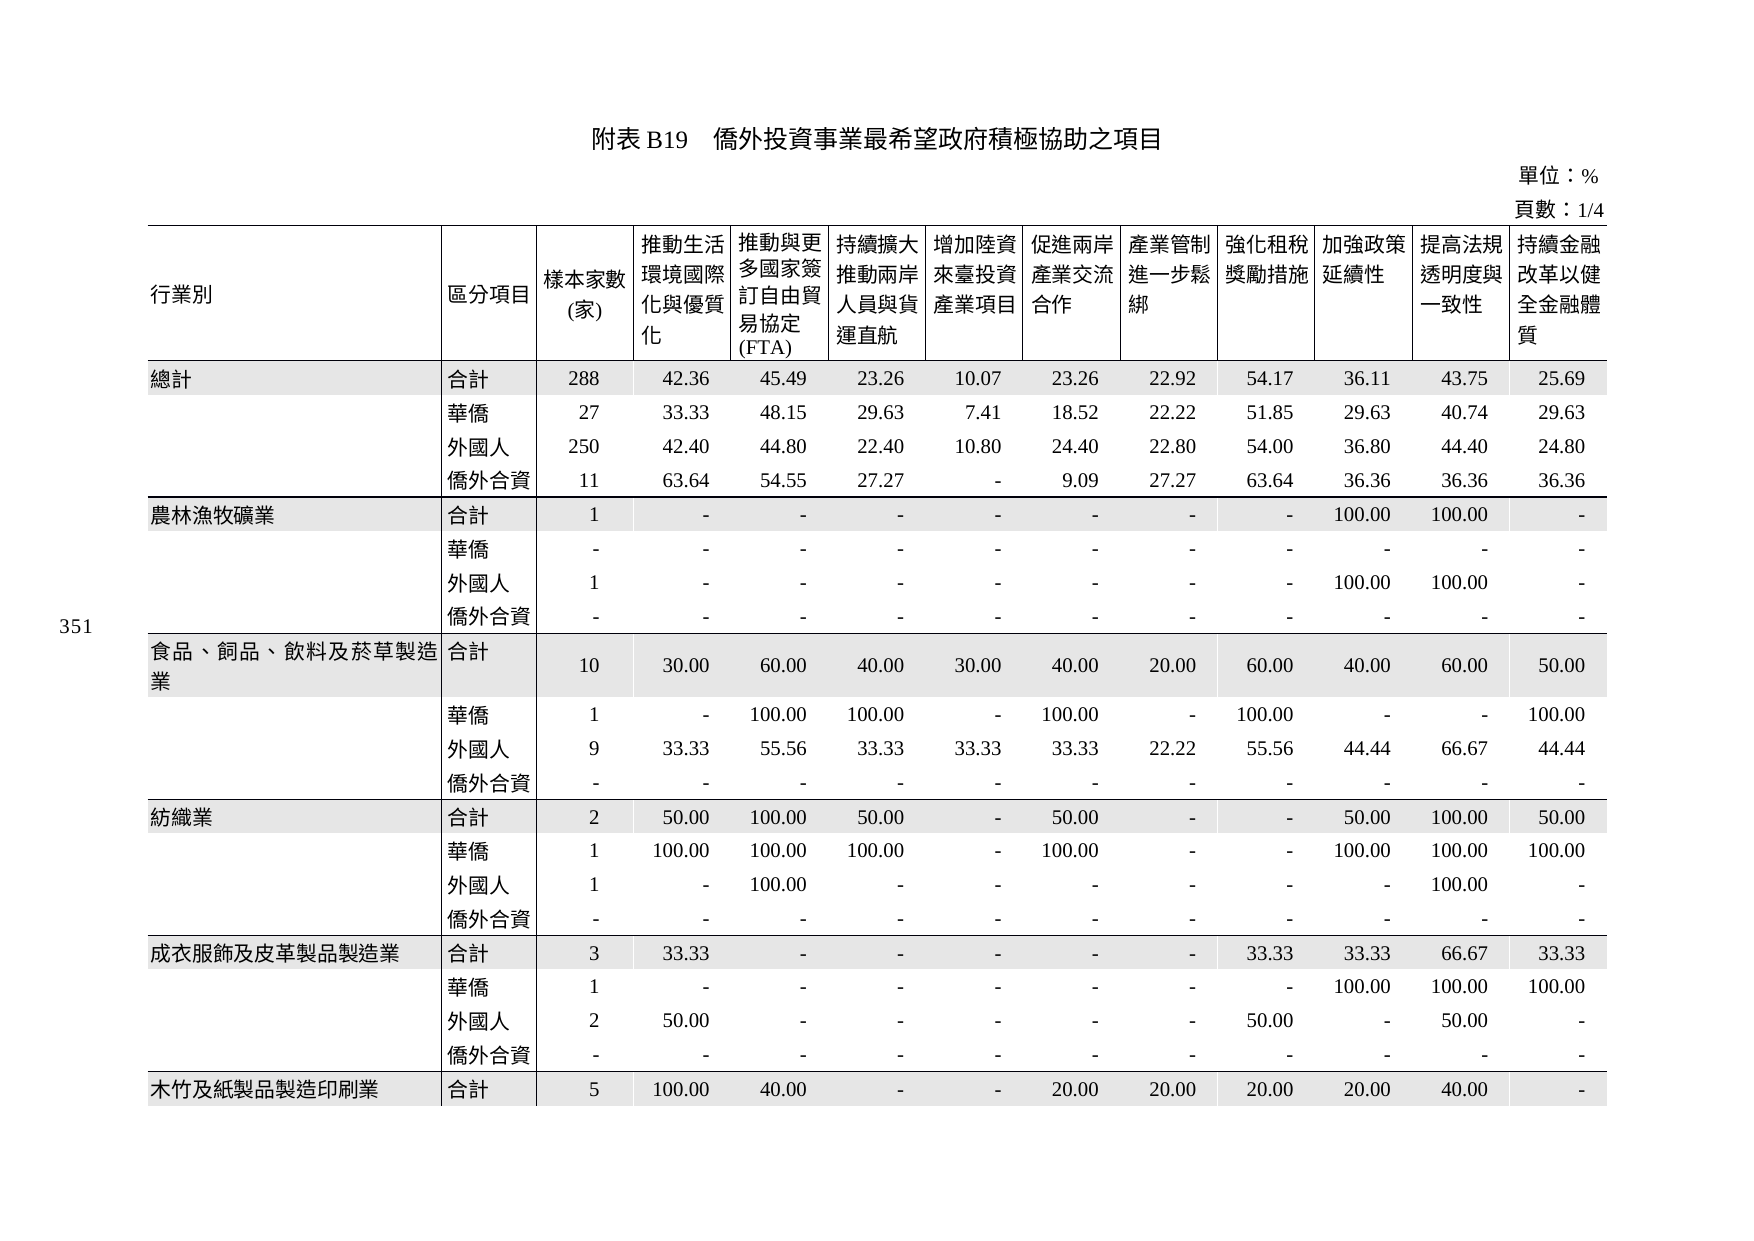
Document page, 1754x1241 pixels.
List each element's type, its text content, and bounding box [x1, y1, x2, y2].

table_cell - [634, 599, 731, 632]
table_cell 1 [537, 698, 633, 731]
table_cell 54.00 [1218, 429, 1315, 463]
table_cell 54.17 [1218, 361, 1315, 395]
table_cell 木竹及紙製品製造印刷業 [148, 1072, 441, 1106]
table_cell - [1218, 765, 1315, 799]
table_cell 100.00 [1315, 834, 1412, 867]
table_cell [148, 1037, 441, 1071]
table_cell 9.09 [1023, 463, 1120, 496]
table_cell 50.00 [634, 800, 731, 833]
table_cell 23.26 [828, 361, 925, 395]
table_cell - [1023, 1037, 1120, 1071]
table_cell - [1315, 867, 1412, 901]
table_cell - [1218, 565, 1315, 599]
table_cell 29.63 [1510, 395, 1607, 429]
table_cell - [1120, 970, 1217, 1003]
table_cell 54.55 [731, 463, 828, 496]
table_cell - [537, 901, 633, 935]
table_cell 外國人 [442, 731, 536, 765]
table_cell - [925, 531, 1023, 565]
table_cell 10.80 [925, 429, 1023, 463]
table_cell 食品、飼品、飲料及菸草製造業 [148, 634, 441, 697]
table_cell 華僑 [442, 698, 536, 731]
table_cell 100.00 [1412, 970, 1509, 1003]
table_cell - [1023, 565, 1120, 599]
table_cell - [925, 565, 1023, 599]
table_cell - [828, 970, 925, 1003]
table_cell 50.00 [1315, 800, 1412, 833]
table_cell 外國人 [442, 565, 536, 599]
table_cell 27 [537, 395, 633, 429]
table_cell - [1023, 765, 1120, 799]
table_cell - [925, 867, 1023, 901]
table_cell - [1412, 531, 1509, 565]
table_cell - [828, 1003, 925, 1037]
table_cell 33.33 [634, 731, 731, 765]
table_cell - [1510, 867, 1607, 901]
table_cell - [634, 565, 731, 599]
table_cell 33.33 [1315, 936, 1412, 969]
table_cell 33.33 [1023, 731, 1120, 765]
table_cell 18.52 [1023, 395, 1120, 429]
table_cell 36.11 [1315, 361, 1412, 395]
table_cell 1 [537, 834, 633, 867]
table_cell - [731, 599, 828, 632]
table_cell 33.33 [634, 395, 731, 429]
table_cell - [634, 1037, 731, 1071]
table_cell - [1023, 1003, 1120, 1037]
table_cell 66.67 [1412, 731, 1509, 765]
table_cell 51.85 [1218, 395, 1315, 429]
table_cell 100.00 [634, 834, 731, 867]
table_cell 總計 [148, 361, 441, 395]
table_cell 樣本家數(家) [537, 226, 633, 360]
table_cell 華僑 [442, 834, 536, 867]
table_cell 48.15 [731, 395, 828, 429]
table_cell 提高法規透明度與一致性 [1413, 226, 1509, 360]
table_cell - [828, 867, 925, 901]
table_cell 20.00 [1315, 1072, 1412, 1106]
table_cell - [1218, 970, 1315, 1003]
table_cell - [828, 1037, 925, 1071]
table_cell - [1315, 1037, 1412, 1071]
table_cell - [925, 698, 1023, 731]
table_cell 成衣服飾及皮革製品製造業 [148, 936, 441, 969]
table_cell - [925, 599, 1023, 632]
table_cell - [731, 901, 828, 935]
table_cell 33.33 [1218, 936, 1315, 969]
table_cell 60.00 [1412, 634, 1509, 697]
table_cell 頁數：1/4 [148, 192, 1607, 225]
table_cell - [731, 765, 828, 799]
table_cell 100.00 [1412, 834, 1509, 867]
table_cell 44.40 [1412, 429, 1509, 463]
table_cell 24.80 [1510, 429, 1607, 463]
table_cell 100.00 [1510, 970, 1607, 1003]
table_cell 100.00 [731, 867, 828, 901]
table_cell - [1120, 834, 1217, 867]
table_cell 288 [537, 361, 633, 395]
table_cell 合計 [442, 634, 536, 697]
table_header 附表B19 僑外投資事業最希望政府積極協助之項目 [148, 118, 1607, 158]
table_cell - [925, 800, 1023, 833]
table_cell [148, 970, 441, 1003]
table_cell 44.44 [1510, 731, 1607, 765]
table_cell - [828, 565, 925, 599]
table_cell - [1510, 531, 1607, 565]
table_cell - [1510, 765, 1607, 799]
table_cell 29.63 [828, 395, 925, 429]
table_cell [148, 834, 441, 867]
table_cell 100.00 [1412, 498, 1509, 531]
table_cell 持續金融改革以健全金融體質 [1510, 226, 1607, 360]
table_cell [148, 463, 441, 496]
table_cell 27.27 [1120, 463, 1217, 496]
table_cell - [1120, 800, 1217, 833]
table_cell 50.00 [634, 1003, 731, 1037]
table_cell - [925, 1037, 1023, 1071]
table_cell 60.00 [1218, 634, 1315, 697]
table_cell - [1023, 531, 1120, 565]
table_cell 36.36 [1315, 463, 1412, 496]
table_cell - [1023, 936, 1120, 969]
table_cell 3 [537, 936, 633, 969]
table_cell 100.00 [1412, 565, 1509, 599]
table_cell 63.64 [1218, 463, 1315, 496]
table_cell 20.00 [1120, 634, 1217, 697]
table_cell 紡織業 [148, 800, 441, 833]
table_cell 45.49 [731, 361, 828, 395]
table_cell - [634, 867, 731, 901]
table_cell - [1510, 565, 1607, 599]
table_cell - [925, 901, 1023, 935]
table_cell 強化租稅獎勵措施 [1218, 226, 1314, 360]
table_cell 33.33 [1510, 936, 1607, 969]
table_cell - [925, 1072, 1023, 1106]
table_cell 華僑 [442, 531, 536, 565]
table_cell 外國人 [442, 1003, 536, 1037]
table_cell 55.56 [1218, 731, 1315, 765]
table_cell 持續擴大推動兩岸人員與貨運直航 [829, 226, 925, 360]
table_cell - [1218, 599, 1315, 632]
table_cell 10 [537, 634, 633, 697]
table_cell 9 [537, 731, 633, 765]
table_cell - [1412, 698, 1509, 731]
table_cell 華僑 [442, 395, 536, 429]
table_cell - [634, 498, 731, 531]
table_cell 合計 [442, 936, 536, 969]
table_cell 5 [537, 1072, 633, 1106]
table_cell 1 [537, 565, 633, 599]
table_cell - [1510, 1003, 1607, 1037]
table_cell 外國人 [442, 429, 536, 463]
table_cell - [1412, 1037, 1509, 1071]
table_cell 50.00 [1510, 634, 1607, 697]
table_cell 60.00 [731, 634, 828, 697]
table_cell - [731, 498, 828, 531]
table_cell 7.41 [925, 395, 1023, 429]
table_cell 加強政策 延續性 [1315, 226, 1412, 360]
table_cell 推動與更多國家簽訂自由貿易協定(FTA) [731, 226, 828, 360]
table_cell 僑外合資 [442, 765, 536, 799]
table_cell 100.00 [1023, 698, 1120, 731]
table_cell [148, 531, 441, 565]
table_cell - [1315, 765, 1412, 799]
table_cell 僑外合資 [442, 901, 536, 935]
table_cell - [925, 936, 1023, 969]
table_cell - [828, 599, 925, 632]
table_cell [148, 901, 441, 935]
table_cell 29.63 [1315, 395, 1412, 429]
table_cell 合計 [442, 498, 536, 531]
table_cell - [1120, 498, 1217, 531]
table_cell 22.22 [1120, 731, 1217, 765]
table_cell - [1218, 867, 1315, 901]
table_cell 50.00 [1412, 1003, 1509, 1037]
table_cell - [1510, 1037, 1607, 1071]
table_cell - [1218, 531, 1315, 565]
table_cell - [1120, 936, 1217, 969]
table_cell 1 [537, 867, 633, 901]
table_cell - [1120, 698, 1217, 731]
table_cell - [1120, 901, 1217, 935]
table_cell - [828, 531, 925, 565]
table_cell - [1218, 1037, 1315, 1071]
table_cell 44.80 [731, 429, 828, 463]
table_cell 100.00 [1510, 698, 1607, 731]
table_cell - [1120, 531, 1217, 565]
table_cell - [634, 531, 731, 565]
table_cell - [1023, 901, 1120, 935]
table_cell 40.74 [1412, 395, 1509, 429]
table_cell 100.00 [1315, 498, 1412, 531]
table_cell 24.40 [1023, 429, 1120, 463]
table_cell 10.07 [925, 361, 1023, 395]
table_cell 40.00 [1412, 1072, 1509, 1106]
table_cell 行業別 [148, 226, 441, 360]
table_cell - [1315, 599, 1412, 632]
table_cell 100.00 [1412, 867, 1509, 901]
table_cell [148, 867, 441, 901]
table_cell 50.00 [828, 800, 925, 833]
table_cell 單位：% [148, 158, 1607, 192]
table_cell - [828, 901, 925, 935]
table_cell - [828, 936, 925, 969]
table_cell - [634, 901, 731, 935]
table_cell 僑外合資 [442, 1037, 536, 1071]
table_cell 增加陸資來臺投資產業項目 [926, 226, 1022, 360]
table_cell 20.00 [1218, 1072, 1315, 1106]
table_cell [148, 698, 441, 731]
table_cell - [1412, 765, 1509, 799]
table_cell - [634, 970, 731, 1003]
table_cell 100.00 [1510, 834, 1607, 867]
table_cell - [1218, 834, 1315, 867]
table_cell 50.00 [1023, 800, 1120, 833]
table_cell 250 [537, 429, 633, 463]
table_cell - [537, 1037, 633, 1071]
table_cell 40.00 [731, 1072, 828, 1106]
table_cell - [1023, 970, 1120, 1003]
table_cell 30.00 [925, 634, 1023, 697]
table_cell - [731, 936, 828, 969]
table_cell - [1120, 599, 1217, 632]
table_cell - [1218, 800, 1315, 833]
table_cell 40.00 [1315, 634, 1412, 697]
table_cell - [537, 531, 633, 565]
table_cell 農林漁牧礦業 [148, 498, 441, 531]
table_cell 11 [537, 463, 633, 496]
table_cell - [1510, 1072, 1607, 1106]
table_cell 100.00 [1023, 834, 1120, 867]
table_cell 50.00 [1218, 1003, 1315, 1037]
table_cell - [731, 970, 828, 1003]
table_cell 1 [537, 970, 633, 1003]
table_cell 40.00 [1023, 634, 1120, 697]
table_cell 僑外合資 [442, 599, 536, 632]
table_cell 1 [537, 498, 633, 531]
table_cell 42.40 [634, 429, 731, 463]
table_cell - [1120, 765, 1217, 799]
table_cell - [925, 834, 1023, 867]
table_cell 2 [537, 800, 633, 833]
table_cell 25.69 [1510, 361, 1607, 395]
table_cell - [1315, 531, 1412, 565]
table_cell 20.00 [1023, 1072, 1120, 1106]
table_cell 40.00 [828, 634, 925, 697]
table_cell 22.40 [828, 429, 925, 463]
table_cell - [1023, 867, 1120, 901]
table_cell [148, 1003, 441, 1037]
table_cell - [1120, 1037, 1217, 1071]
table_cell 33.33 [634, 936, 731, 969]
table_cell 100.00 [731, 698, 828, 731]
table_cell - [1120, 1003, 1217, 1037]
table_cell - [634, 765, 731, 799]
table_cell - [925, 765, 1023, 799]
table_cell 42.36 [634, 361, 731, 395]
table_cell - [1412, 901, 1509, 935]
table_cell [148, 599, 441, 632]
table_cell - [925, 970, 1023, 1003]
table_cell - [1315, 698, 1412, 731]
table_cell [148, 765, 441, 799]
table_cell 27.27 [828, 463, 925, 496]
table_cell - [1315, 901, 1412, 935]
table_cell 100.00 [1412, 800, 1509, 833]
table_cell 合計 [442, 361, 536, 395]
table_cell 100.00 [731, 800, 828, 833]
table_cell 外國人 [442, 867, 536, 901]
table_cell - [634, 698, 731, 731]
table_cell - [1023, 498, 1120, 531]
table_cell - [731, 1037, 828, 1071]
table_cell 30.00 [634, 634, 731, 697]
table_cell - [1510, 901, 1607, 935]
table_cell - [731, 565, 828, 599]
table_cell 100.00 [828, 698, 925, 731]
table_cell 36.80 [1315, 429, 1412, 463]
table_cell 20.00 [1120, 1072, 1217, 1106]
table_cell 50.00 [1510, 800, 1607, 833]
table_cell - [1412, 599, 1509, 632]
table_cell - [1218, 498, 1315, 531]
table_cell 僑外合資 [442, 463, 536, 496]
table_cell 100.00 [1218, 698, 1315, 731]
table_cell - [925, 463, 1023, 496]
table_cell 43.75 [1412, 361, 1509, 395]
table_cell 華僑 [442, 970, 536, 1003]
table_cell 產業管制進一步鬆綁 [1121, 226, 1217, 360]
table_cell [148, 429, 441, 463]
table_cell - [1120, 867, 1217, 901]
table_cell 合計 [442, 1072, 536, 1106]
table_cell - [925, 498, 1023, 531]
table_cell - [1315, 1003, 1412, 1037]
table_cell 推動生活環境國際化與優質化 [634, 226, 730, 360]
table_cell - [828, 765, 925, 799]
table_cell 合計 [442, 800, 536, 833]
table_cell 22.22 [1120, 395, 1217, 429]
table_cell - [1218, 901, 1315, 935]
table_cell [148, 565, 441, 599]
table_cell 22.92 [1120, 361, 1217, 395]
table_cell - [731, 1003, 828, 1037]
table_cell [148, 395, 441, 429]
table_cell - [1120, 565, 1217, 599]
table_cell - [537, 599, 633, 632]
table_cell - [925, 1003, 1023, 1037]
table_cell 36.36 [1510, 463, 1607, 496]
table_cell 100.00 [1315, 970, 1412, 1003]
table_cell - [731, 531, 828, 565]
table_cell 100.00 [1315, 565, 1412, 599]
table_cell 55.56 [731, 731, 828, 765]
table_cell 23.26 [1023, 361, 1120, 395]
table_cell 2 [537, 1003, 633, 1037]
table_cell 區分項目 [442, 226, 536, 360]
table_cell - [828, 498, 925, 531]
table_cell 100.00 [731, 834, 828, 867]
table_cell 100.00 [634, 1072, 731, 1106]
table_cell 33.33 [925, 731, 1023, 765]
table_cell 63.64 [634, 463, 731, 496]
table_cell 33.33 [828, 731, 925, 765]
table_cell - [1510, 599, 1607, 632]
table_cell - [1510, 498, 1607, 531]
table_cell 66.67 [1412, 936, 1509, 969]
table_cell 44.44 [1315, 731, 1412, 765]
table_cell - [1023, 599, 1120, 632]
table_cell 促進兩岸產業交流 合作 [1023, 226, 1120, 360]
table_cell 100.00 [828, 834, 925, 867]
table_cell - [828, 1072, 925, 1106]
table_cell - [537, 765, 633, 799]
table_cell 22.80 [1120, 429, 1217, 463]
table_cell 36.36 [1412, 463, 1509, 496]
table_cell [148, 731, 441, 765]
